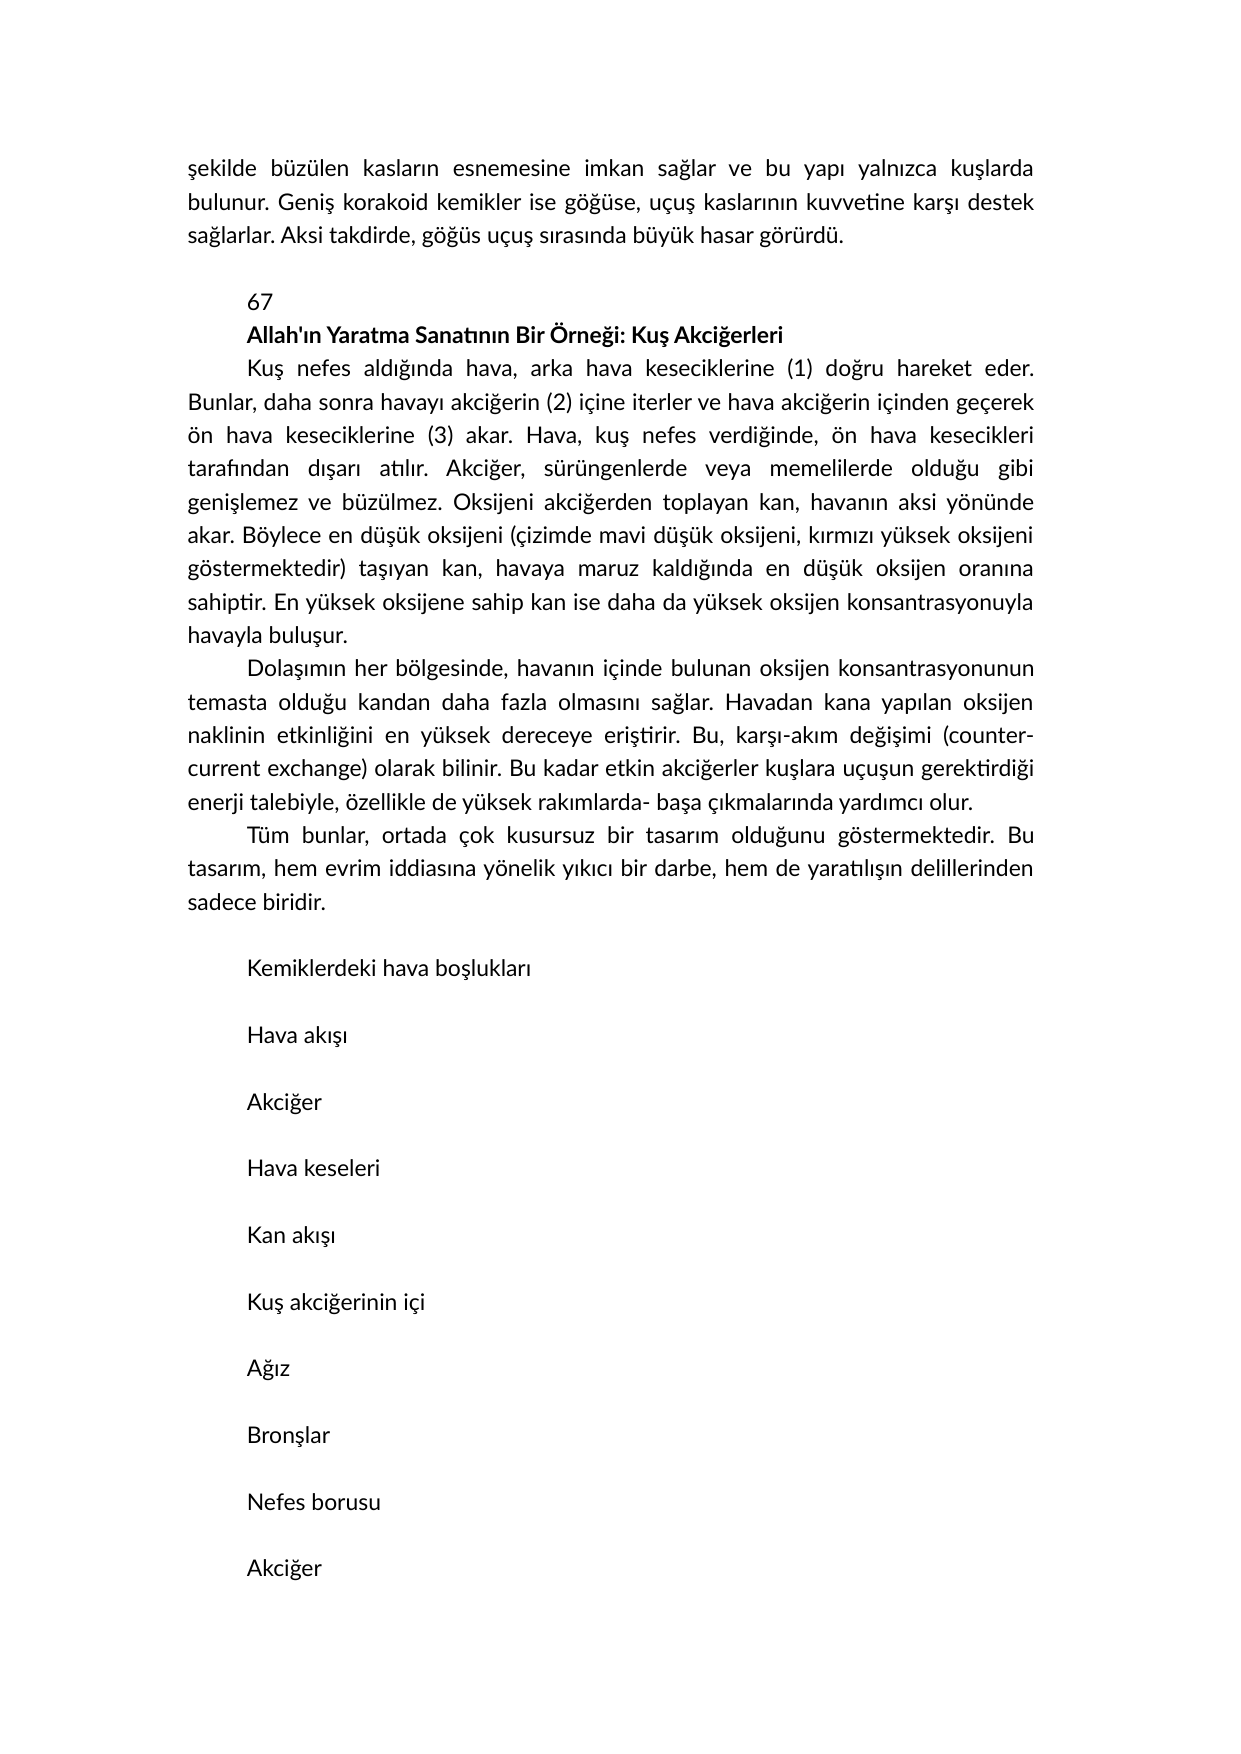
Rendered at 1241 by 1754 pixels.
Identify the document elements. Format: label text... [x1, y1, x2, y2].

text Kan akışı [187, 1217, 1035, 1250]
text Dolaşımın her bölgesinde, havanın içinde bulunan oksijen konsantrasyonunun temasta olduğu kandan daha fazla olmasını sağlar. Havadan kana yapılan oksijen naklinin etkinliğini en yüksek dereceye eriştirir. Bu, karşı-akım değişimi (counter-current exchange) olarak bilinir. Bu kadar etkin akciğerler kuşlara uçuşun gerektirdiği enerji talebiyle, özellikle de yüksek rakımlarda- başa çıkmalarında yardımcı olur. [187, 650, 1035, 817]
text Tüm bunlar, ortada çok kusursuz bir tasarım olduğunu göstermektedir. Bu tasarım, hem evrim iddiasına yönelik yıkıcı bir darbe, hem de yaratılışın delillerinden sadece biridir. [187, 817, 1035, 917]
text Hava keseleri [187, 1150, 1035, 1183]
text şekilde büzülen kasların esnemesine imkan sağlar ve bu yapı yalnızca kuşlarda bulunur. Geniş korakoid kemikler ise göğüse, uçuş kaslarının kuvvetine karşı destek sağlarlar. Aksi takdirde, göğüs uçuş sırasında büyük hasar görürdü. [187, 150, 1035, 250]
text Akciğer [187, 1083, 1035, 1117]
text Ağız [187, 1350, 1035, 1383]
text Kuş nefes aldığında hava, arka hava keseciklerine (1) doğru hareket eder. Bunlar, daha sonra havayı akciğerin (2) içine iterler ve hava akciğerin içinden geçerek ön hava keseciklerine (3) akar. Hava, kuş nefes verdiğinde, ön hava kesecikleri tarafından dışarı atılır. Akciğer, sürüngenlerde veya memelilerde olduğu gibi genişlemez ve büzülmez. Oksijeni akciğerden toplayan kan, havanın aksi yönünde akar. Böylece en düşük oksijeni (çizimde mavi düşük oksijeni, kırmızı yüksek oksijeni göstermektedir) taşıyan kan, havaya maruz kaldığında en düşük oksijen oranına sahiptir. En yüksek oksijene sahip kan ise daha da yüksek oksijen konsantrasyonuyla havayla buluşur. [187, 350, 1035, 650]
text Nefes borusu [187, 1483, 1035, 1517]
text Hava akışı [187, 1017, 1035, 1050]
text Kemiklerdeki hava boşlukları [187, 950, 1035, 983]
text Akciğer [187, 1550, 1035, 1583]
text 67 [187, 283, 1035, 317]
text Allah'ın Yaratma Sanatının Bir Örneği: Kuş Akciğerleri [187, 317, 1035, 350]
text Bronşlar [187, 1417, 1035, 1450]
text Kuş akciğerinin içi [187, 1283, 1035, 1317]
